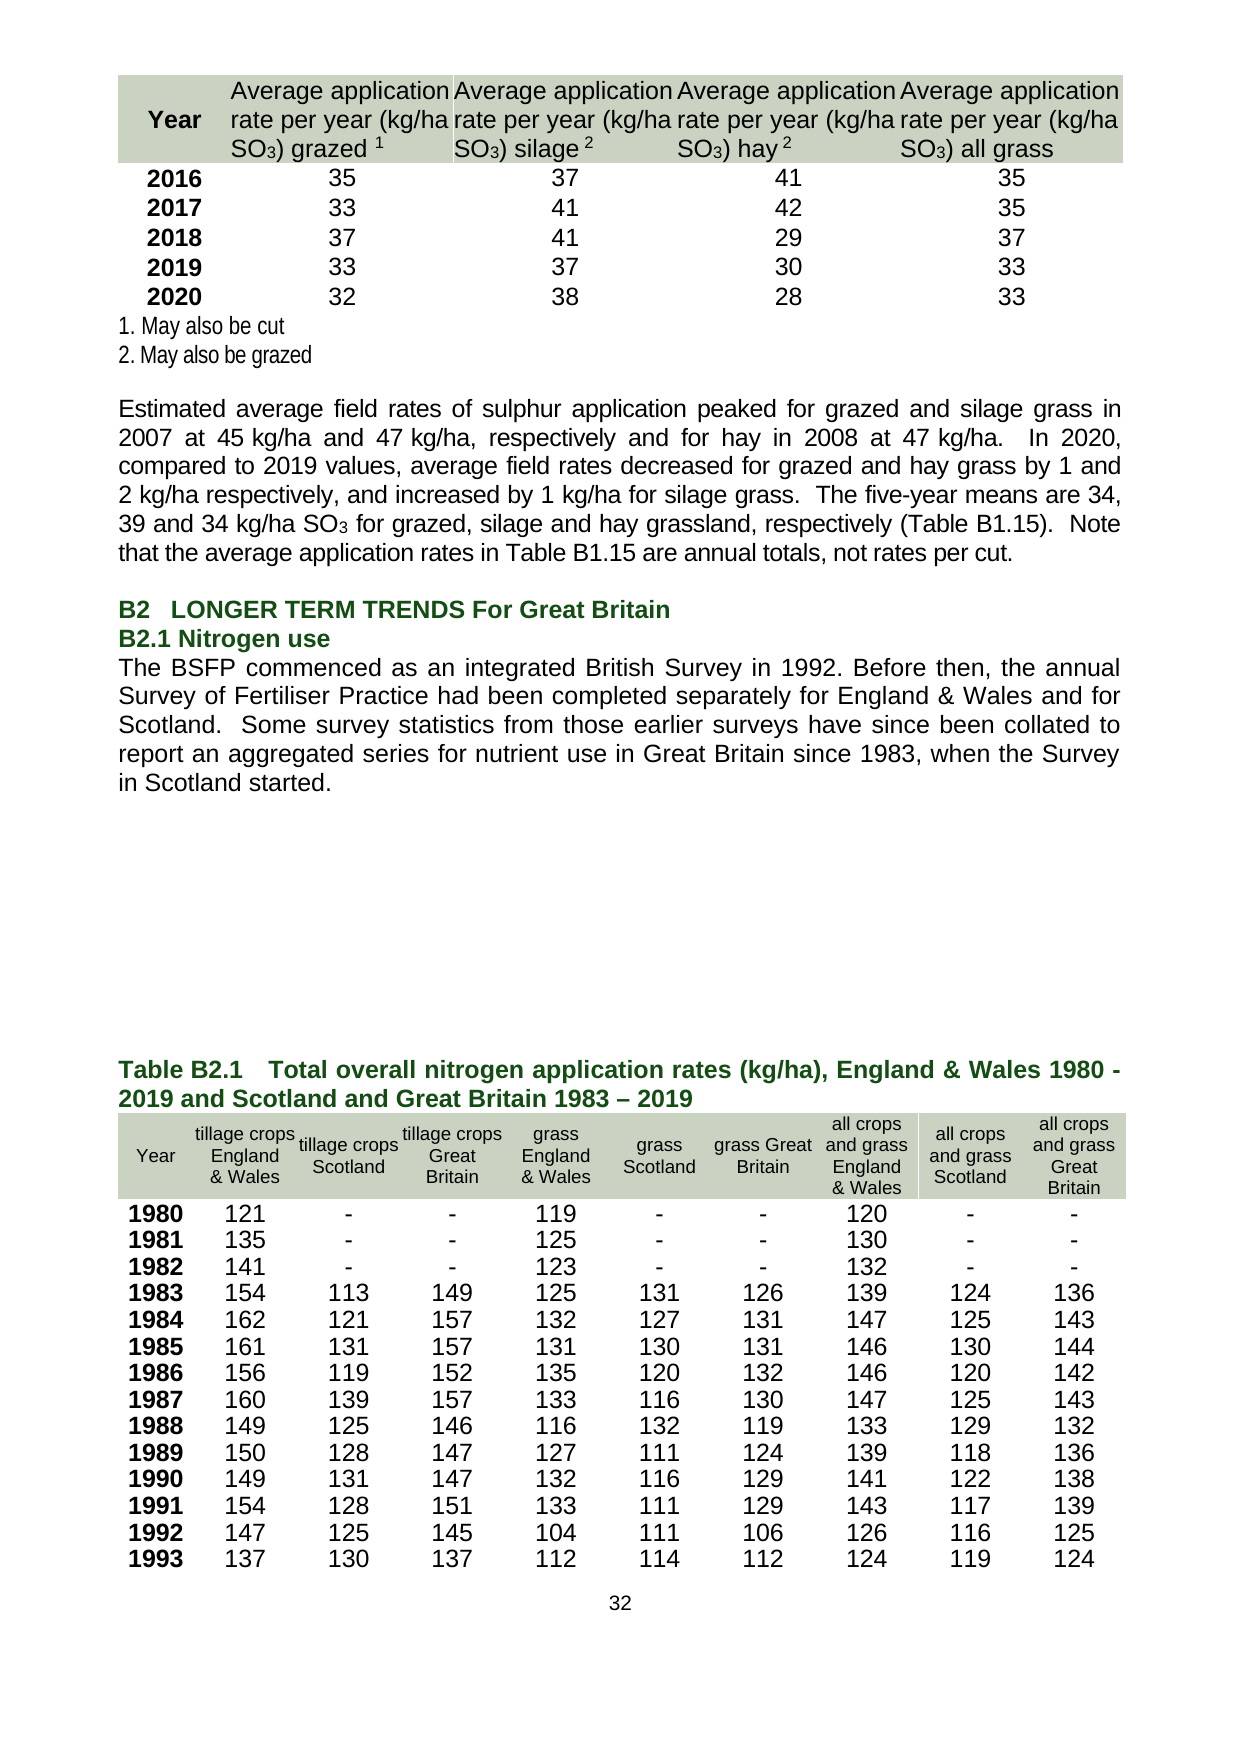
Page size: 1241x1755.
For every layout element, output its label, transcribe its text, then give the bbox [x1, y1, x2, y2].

table_cell 32 [230, 282, 453, 311]
table_cell 106 [711, 1518, 815, 1544]
table_cell 33 [230, 252, 453, 282]
table_cell 147 [400, 1464, 504, 1491]
table_cell 121 [193, 1199, 297, 1225]
table_cell 35 [900, 163, 1123, 193]
table_cell 152 [400, 1358, 504, 1385]
table_cell 42 [677, 193, 900, 222]
table_header Year [118, 1113, 193, 1199]
table_cell 119 [504, 1199, 608, 1225]
table_cell 137 [400, 1544, 504, 1571]
table_cell 147 [400, 1438, 504, 1464]
table_cell 138 [1022, 1464, 1126, 1491]
table_cell 129 [711, 1464, 815, 1491]
table_cell 112 [711, 1544, 815, 1571]
table_cell 125 [297, 1518, 400, 1544]
table_cell 139 [297, 1385, 400, 1411]
table_cell 1982 [118, 1252, 193, 1278]
table_cell 132 [504, 1305, 608, 1332]
table_cell 125 [297, 1411, 400, 1438]
table_cell 149 [400, 1279, 504, 1305]
table_cell 131 [711, 1332, 815, 1358]
table_cell 116 [608, 1464, 711, 1491]
table_cell 41 [454, 193, 677, 222]
text The BSFP commenced as an integrated British Survey in 1992. Before then, the annual Survey of Fertiliser Practice had been completed separately for England & Wales and for Scotland. Some survey statistics from those earlier surveys have since been collated to report an aggregated series for nutrient use in Great Britain since 1983, when the Survey in Scotland started. [118, 652, 1122, 796]
table_cell 116 [919, 1518, 1022, 1544]
table_cell - [608, 1199, 711, 1225]
table_cell 127 [504, 1438, 608, 1464]
table_cell 33 [900, 252, 1123, 282]
table_cell 149 [193, 1411, 297, 1438]
table_cell 128 [297, 1438, 400, 1464]
table_cell 162 [193, 1305, 297, 1332]
table_cell - [608, 1252, 711, 1278]
table_cell 132 [608, 1411, 711, 1438]
table_cell 38 [454, 282, 677, 311]
table_cell 127 [608, 1305, 711, 1332]
table_cell 1989 [118, 1438, 193, 1464]
table_cell 124 [919, 1279, 1022, 1305]
table_cell - [400, 1199, 504, 1225]
table_cell 130 [297, 1544, 400, 1571]
table_cell 112 [504, 1544, 608, 1571]
table_cell 1984 [118, 1305, 193, 1332]
table_cell 132 [504, 1464, 608, 1491]
table_cell - [297, 1252, 400, 1278]
subtitle Table B2.1 Total overall nitrogen application rates (kg/ha), England & Wales 1980 - 2019 and Scotland and Great Britain 1983 – 2019 [118, 1055, 1122, 1112]
table_cell 130 [608, 1332, 711, 1358]
table_cell 149 [193, 1464, 297, 1491]
table_cell 125 [919, 1305, 1022, 1332]
table_header Year [118, 75, 230, 163]
table_cell 123 [504, 1252, 608, 1278]
table_cell 154 [193, 1279, 297, 1305]
table_cell 125 [504, 1225, 608, 1252]
table_cell 37 [230, 223, 453, 252]
table_cell 125 [1022, 1518, 1126, 1544]
table_header Average application rate per year (kg/ha SO3) all grass [900, 75, 1123, 163]
table_cell 124 [1022, 1544, 1126, 1571]
table_cell 143 [1022, 1305, 1126, 1332]
table_cell 139 [1022, 1491, 1126, 1517]
text Estimated average field rates of sulphur application peaked for grazed and silage grass in 2007 at 45 kg/ha and 47 kg/ha, respectively and for hay in 2008 at 47 kg/ha. In 2020, compared to 2019 values, average field rates decreased for grazed and hay grass by 1 and 2 kg/ha respectively, and increased by 1 kg/ha for silage grass. The five-year means are 34, 39 and 34 kg/ha SO3 for grazed, silage and hay grassland, respectively (Table B1.15). Note that the average application rates in Table B1.15 are annual totals, not rates per cut. [118, 394, 1122, 566]
table_cell 133 [815, 1411, 918, 1438]
table_cell 139 [815, 1438, 918, 1464]
table_cell 131 [608, 1279, 711, 1305]
table_cell 37 [454, 163, 677, 193]
table_cell 1985 [118, 1332, 193, 1358]
table_cell 147 [815, 1305, 918, 1332]
table_cell 1992 [118, 1518, 193, 1544]
table_cell 126 [815, 1518, 918, 1544]
table_cell 122 [919, 1464, 1022, 1491]
table_cell 2018 [118, 223, 230, 252]
table_cell 111 [608, 1491, 711, 1517]
table_cell 129 [919, 1411, 1022, 1438]
table_cell - [1022, 1225, 1126, 1252]
table_cell 133 [504, 1385, 608, 1411]
table_cell 114 [608, 1544, 711, 1571]
table_cell 141 [193, 1252, 297, 1278]
table_cell 141 [815, 1464, 918, 1491]
table_cell 120 [608, 1358, 711, 1385]
table_cell 1986 [118, 1358, 193, 1385]
table_cell 2020 [118, 282, 230, 311]
table_cell 30 [677, 252, 900, 282]
table_cell 135 [504, 1358, 608, 1385]
table_cell 129 [711, 1491, 815, 1517]
table_cell - [608, 1225, 711, 1252]
table_cell 130 [815, 1225, 918, 1252]
table_cell 111 [608, 1518, 711, 1544]
table_cell 132 [1022, 1411, 1126, 1438]
table_cell 131 [297, 1332, 400, 1358]
table_cell 136 [1022, 1438, 1126, 1464]
table_cell 113 [297, 1279, 400, 1305]
table_header grass Great Britain [711, 1113, 815, 1199]
table_cell 157 [400, 1385, 504, 1411]
table_cell 120 [919, 1358, 1022, 1385]
table_cell 130 [919, 1332, 1022, 1358]
table_cell 1990 [118, 1464, 193, 1491]
table_cell 1987 [118, 1385, 193, 1411]
table_cell 144 [1022, 1332, 1126, 1358]
table_header grass England & Wales [504, 1113, 608, 1199]
table_cell 37 [454, 252, 677, 282]
table_cell 33 [230, 193, 453, 222]
table_cell - [919, 1252, 1022, 1278]
table_cell 28 [677, 282, 900, 311]
table_cell 150 [193, 1438, 297, 1464]
table_cell 117 [919, 1491, 1022, 1517]
table_cell 161 [193, 1332, 297, 1358]
table_cell 121 [297, 1305, 400, 1332]
table_cell 1993 [118, 1544, 193, 1571]
table_cell - [297, 1225, 400, 1252]
table_cell 35 [230, 163, 453, 193]
table_cell 131 [297, 1464, 400, 1491]
table_cell 1983 [118, 1279, 193, 1305]
table_cell - [400, 1225, 504, 1252]
table_cell - [711, 1199, 815, 1225]
table_cell - [400, 1252, 504, 1278]
table_cell 156 [193, 1358, 297, 1385]
table_cell 145 [400, 1518, 504, 1544]
table_cell 147 [815, 1385, 918, 1411]
table_cell 131 [504, 1332, 608, 1358]
table_cell 132 [711, 1358, 815, 1385]
table_cell 2017 [118, 193, 230, 222]
table_cell 157 [400, 1332, 504, 1358]
table_cell - [711, 1252, 815, 1278]
table_cell 1981 [118, 1225, 193, 1252]
table_cell 2019 [118, 252, 230, 282]
table_header tillage crops Great Britain [400, 1113, 504, 1199]
table_cell 2016 [118, 163, 230, 193]
table_cell 116 [608, 1385, 711, 1411]
table_cell 124 [711, 1438, 815, 1464]
table_header tillage crops Scotland [297, 1113, 400, 1199]
subtitle B2 LONGER TERM TRENDS For Great Britain B2.1 Nitrogen use [118, 595, 1122, 652]
text 1. May also be cut [118, 311, 1122, 340]
table_cell 37 [900, 223, 1123, 252]
table_cell 119 [919, 1544, 1022, 1571]
table_cell 146 [815, 1358, 918, 1385]
table_cell 130 [711, 1385, 815, 1411]
table_header Average application rate per year (kg/ha SO3) hay 2 [677, 75, 900, 163]
table_cell 33 [900, 282, 1123, 311]
table_cell - [297, 1199, 400, 1225]
table_cell 135 [193, 1225, 297, 1252]
table_cell - [711, 1225, 815, 1252]
table_cell 154 [193, 1491, 297, 1517]
table_cell 146 [400, 1411, 504, 1438]
table_cell 143 [815, 1491, 918, 1517]
table_cell 29 [677, 223, 900, 252]
table_header all crops and grass England & Wales [815, 1113, 918, 1199]
table_cell 133 [504, 1491, 608, 1517]
table_cell 136 [1022, 1279, 1126, 1305]
table_cell - [919, 1199, 1022, 1225]
table_cell 104 [504, 1518, 608, 1544]
table_cell 146 [815, 1332, 918, 1358]
table_cell 139 [815, 1279, 918, 1305]
table_cell - [1022, 1252, 1126, 1278]
table_cell 125 [919, 1385, 1022, 1411]
table_cell 131 [711, 1305, 815, 1332]
text 2. May also be grazed [118, 340, 1122, 368]
table_cell 137 [193, 1544, 297, 1571]
table_cell 41 [454, 223, 677, 252]
table_cell 1991 [118, 1491, 193, 1517]
table_header Average application rate per year (kg/ha SO3) grazed 1 [230, 75, 453, 163]
table_cell 142 [1022, 1358, 1126, 1385]
table_cell 1980 [118, 1199, 193, 1225]
table_header tillage crops England & Wales [193, 1113, 297, 1199]
table_cell - [1022, 1199, 1126, 1225]
table_cell 160 [193, 1385, 297, 1411]
table_cell 41 [677, 163, 900, 193]
table_cell 119 [711, 1411, 815, 1438]
table_cell 116 [504, 1411, 608, 1438]
table_cell 125 [504, 1279, 608, 1305]
table_cell 35 [900, 193, 1123, 222]
table_header Average application rate per year (kg/ha SO3) silage 2 [454, 75, 677, 163]
table_cell 151 [400, 1491, 504, 1517]
table_cell 119 [297, 1358, 400, 1385]
table_cell 132 [815, 1252, 918, 1278]
table_cell 143 [1022, 1385, 1126, 1411]
table_cell 126 [711, 1279, 815, 1305]
table_cell 1988 [118, 1411, 193, 1438]
table_cell 111 [608, 1438, 711, 1464]
table_cell 147 [193, 1518, 297, 1544]
table_header all crops and grass Scotland [919, 1113, 1022, 1199]
table_cell 118 [919, 1438, 1022, 1464]
table_cell 157 [400, 1305, 504, 1332]
table_cell - [919, 1225, 1022, 1252]
table_cell 120 [815, 1199, 918, 1225]
table_cell 124 [815, 1544, 918, 1571]
table_cell 128 [297, 1491, 400, 1517]
table_header grass Scotland [608, 1113, 711, 1199]
table_header all crops and grass Great Britain [1022, 1113, 1126, 1199]
